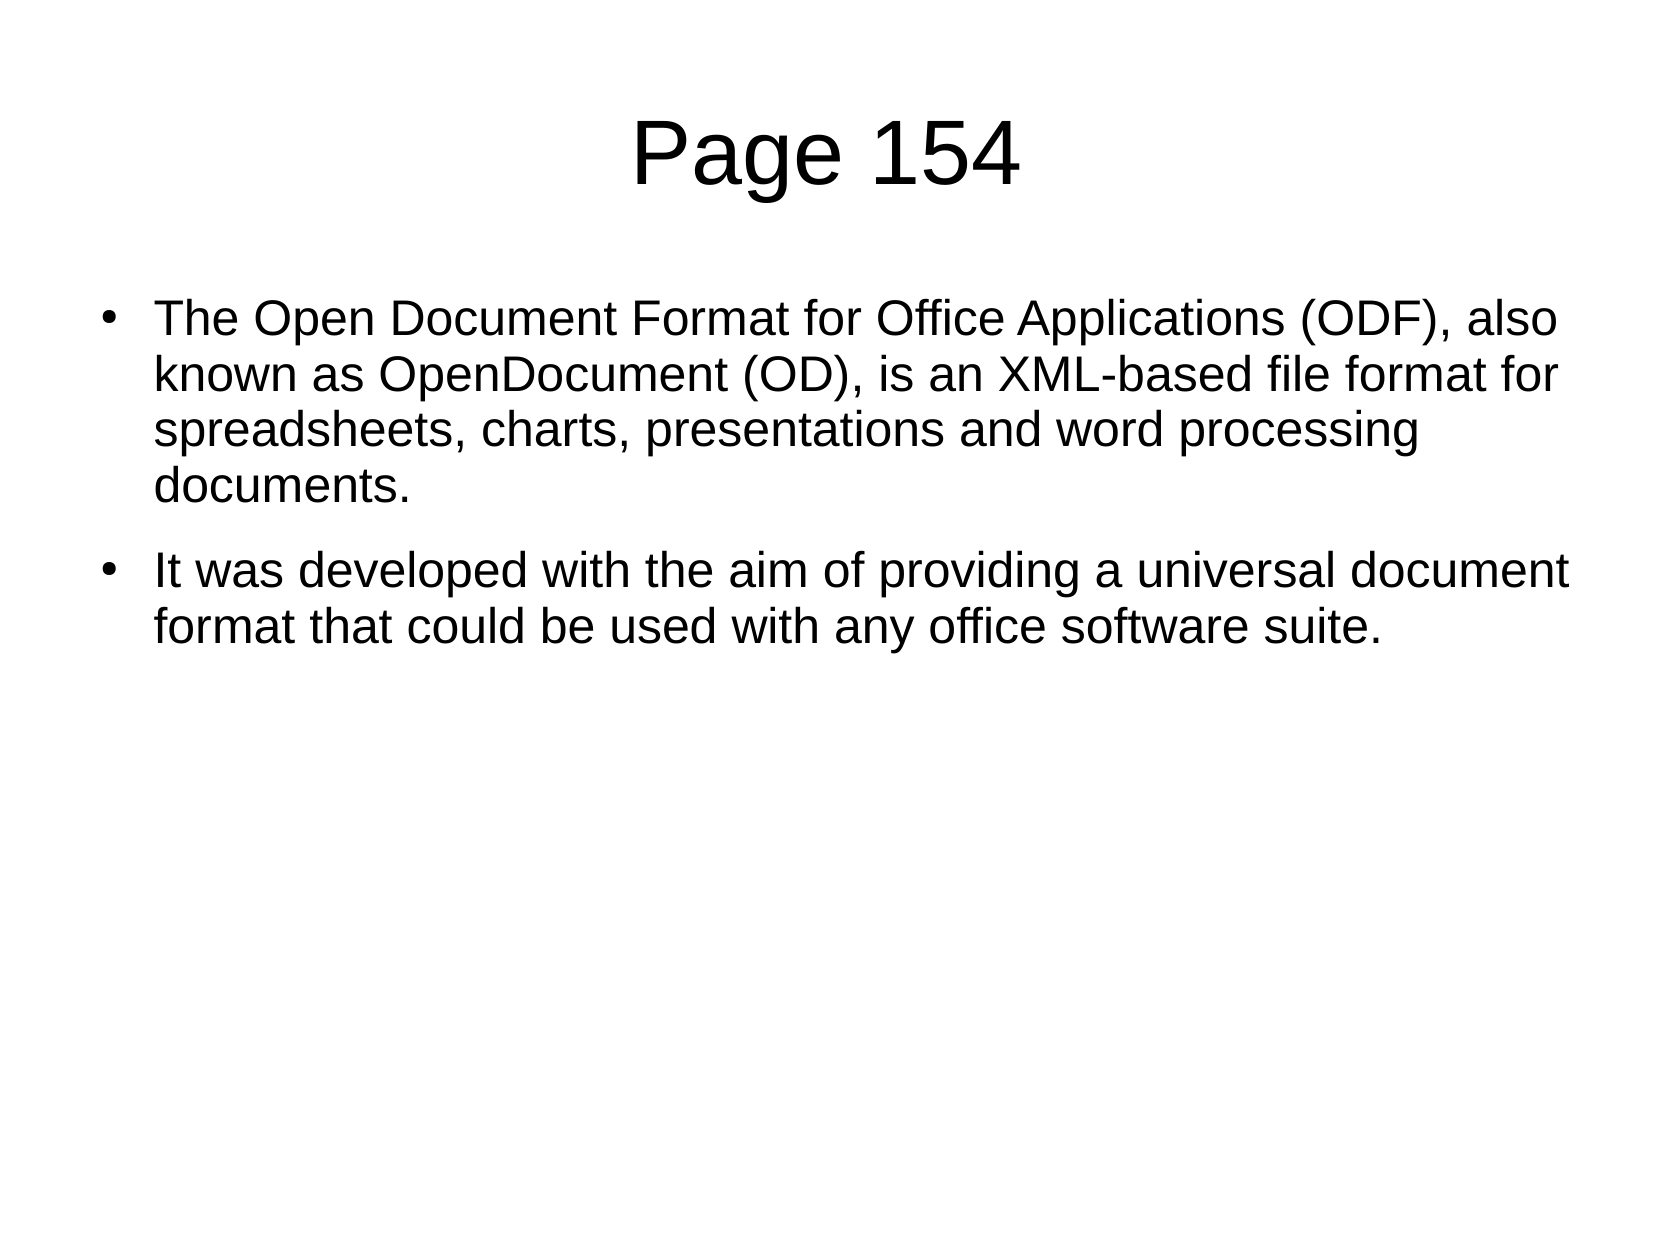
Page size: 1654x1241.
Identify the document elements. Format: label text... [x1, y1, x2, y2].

title Page 154 [82, 49, 1571, 257]
list The Open Document Format for Office Applications (ODF), also known as OpenDocument (OD), is an XML-based file format for spreadsheets, charts, presentations and word processing documents. It was developed with the aim of providing a universal document format that could be used with any office software suite. [82, 290, 1571, 1109]
